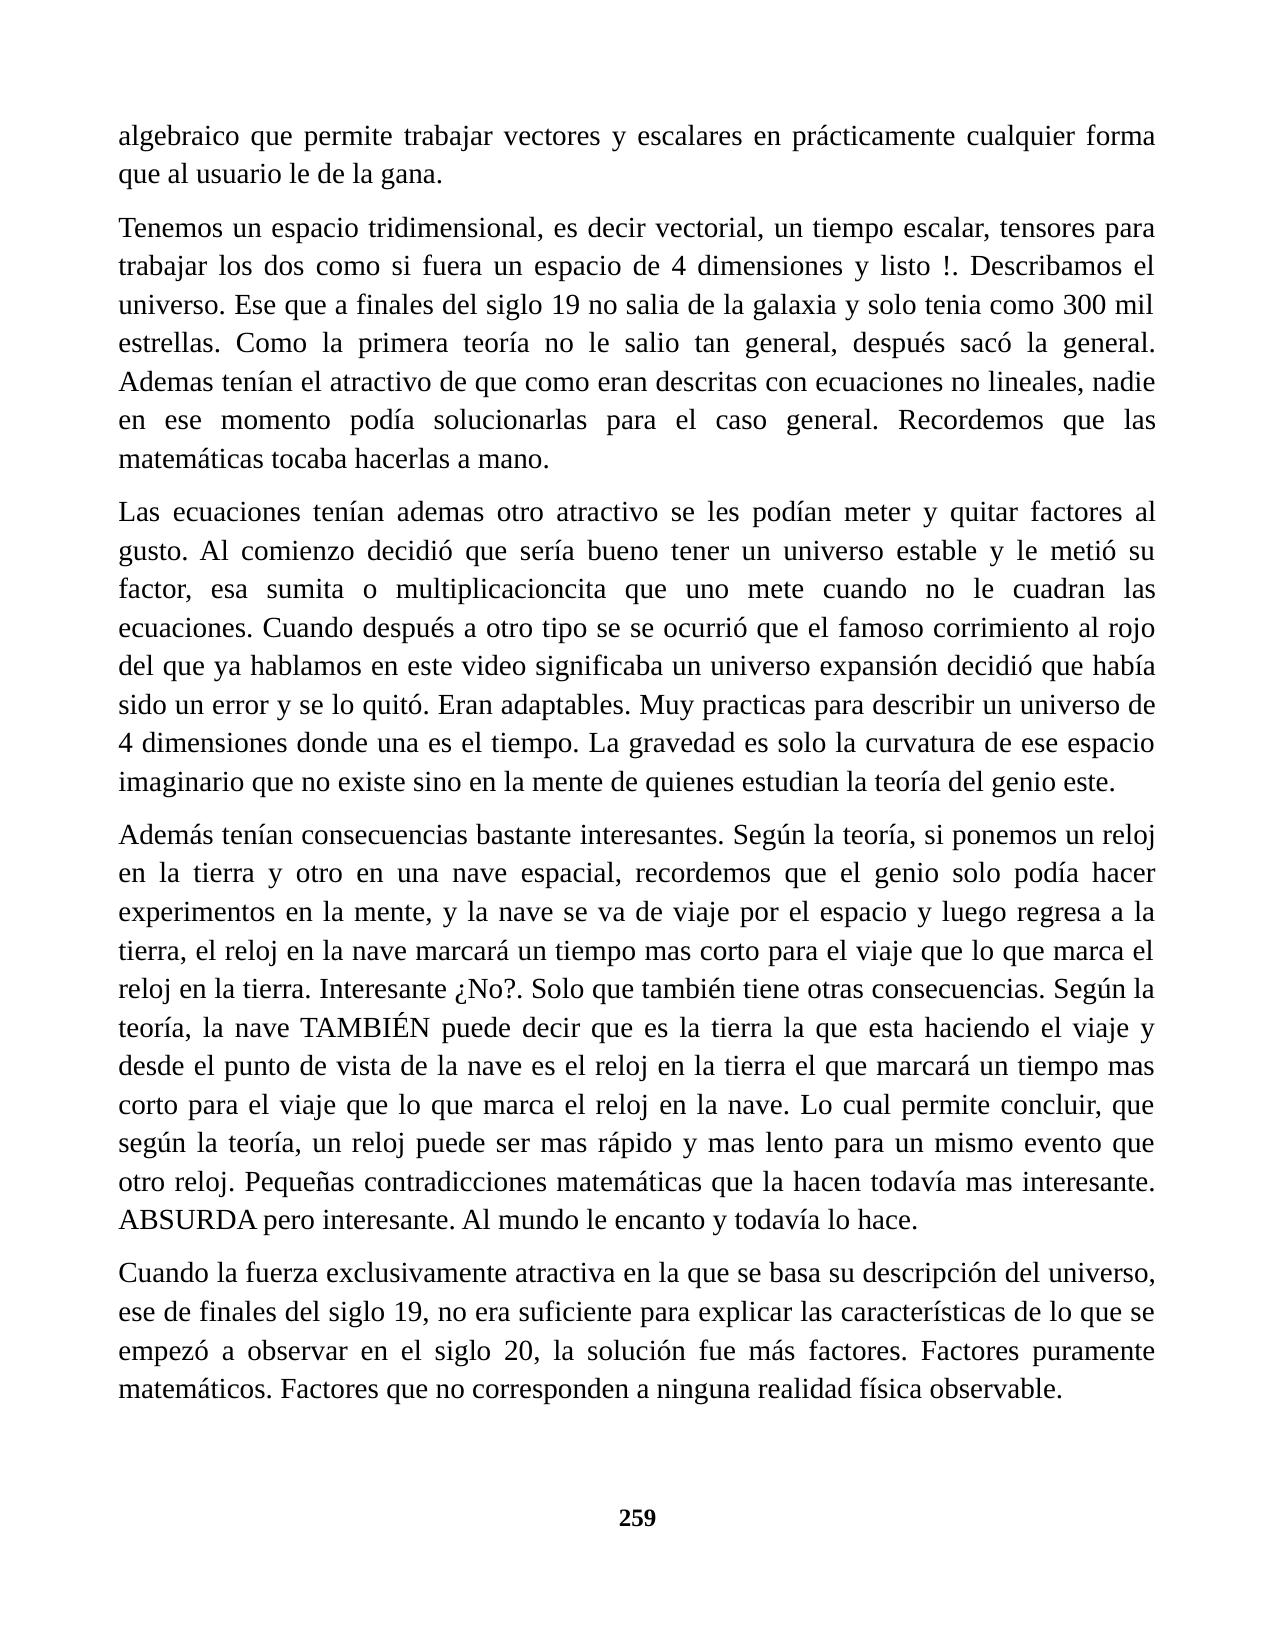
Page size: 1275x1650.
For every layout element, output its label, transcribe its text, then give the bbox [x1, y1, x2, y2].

text Cuando la fuerza exclusivamente atractiva en la que se basa su descripción del universo, ese de finales del siglo 19, no era suficiente para explicar las características de lo que se empezó a observar en el siglo 20, la solución fue más factores. Factores puramente matemáticos. Factores que no corresponden a ninguna realidad física observable. [118, 1256, 1157, 1405]
text Las ecuaciones tenían ademas otro atractivo se les podían meter y quitar factores al gusto. Al comienzo decidió que sería bueno tener un universo estable y le metió su factor, esa sumita o multiplicacioncita que uno mete cuando no le cuadran las ecuaciones. Cuando después a otro tipo se se ocurrió que el famoso corrimiento al rojo del que ya hablamos en este video significaba un universo expansión decidió que había sido un error y se lo quitó. Eran adaptables. Muy practicas para describir un universo de 4 dimensiones donde una es el tiempo. La gravedad es solo la curvatura de ese espacio imaginario que no existe sino en la mente de quienes estudian la teoría del genio este. [118, 494, 1157, 797]
text Además tenían consecuencias bastante interesantes. Según la teoría, si ponemos un reloj en la tierra y otro en una nave espacial, recordemos que el genio solo podía hacer experimentos en la mente, y la nave se va de viaje por el espacio y luego regresa a la tierra, el reloj en la nave marcará un tiempo mas corto para el viaje que lo que marca el reloj en la tierra. Interesante ¿No?. Solo que también tiene otras consecuencias. Según la teoría, la nave TAMBIÉN puede decir que es la tierra la que esta haciendo el viaje y desde el punto de vista de la nave es el reloj en la tierra el que marcará un tiempo mas corto para el viaje que lo que marca el reloj en la nave. Lo cual permite concluir, que según la teoría, un reloj puede ser mas rápido y mas lento para un mismo evento que otro reloj. Pequeñas contradicciones matemáticas que la hacen todavía mas interesante. ABSURDA pero interesante. Al mundo le encanto y todavía lo hace. [118, 817, 1157, 1236]
text Tenemos un espacio tridimensional, es decir vectorial, un tiempo escalar, tensores para trabajar los dos como si fuera un espacio de 4 dimensiones y listo !. Describamos el universo. Ese que a finales del siglo 19 no salia de la galaxia y solo tenia como 300 mil estrellas. Como la primera teoría no le salio tan general, después sacó la general. Ademas tenían el atractivo de que como eran descritas con ecuaciones no lineales, nadie en ese momento podía solucionarlas para el caso general. Recordemos que las matemáticas tocaba hacerlas a mano. [118, 210, 1157, 474]
text algebraico que permite trabajar vectores y escalares en prácticamente cualquier forma que al usuario le de la gana. [118, 118, 1157, 190]
